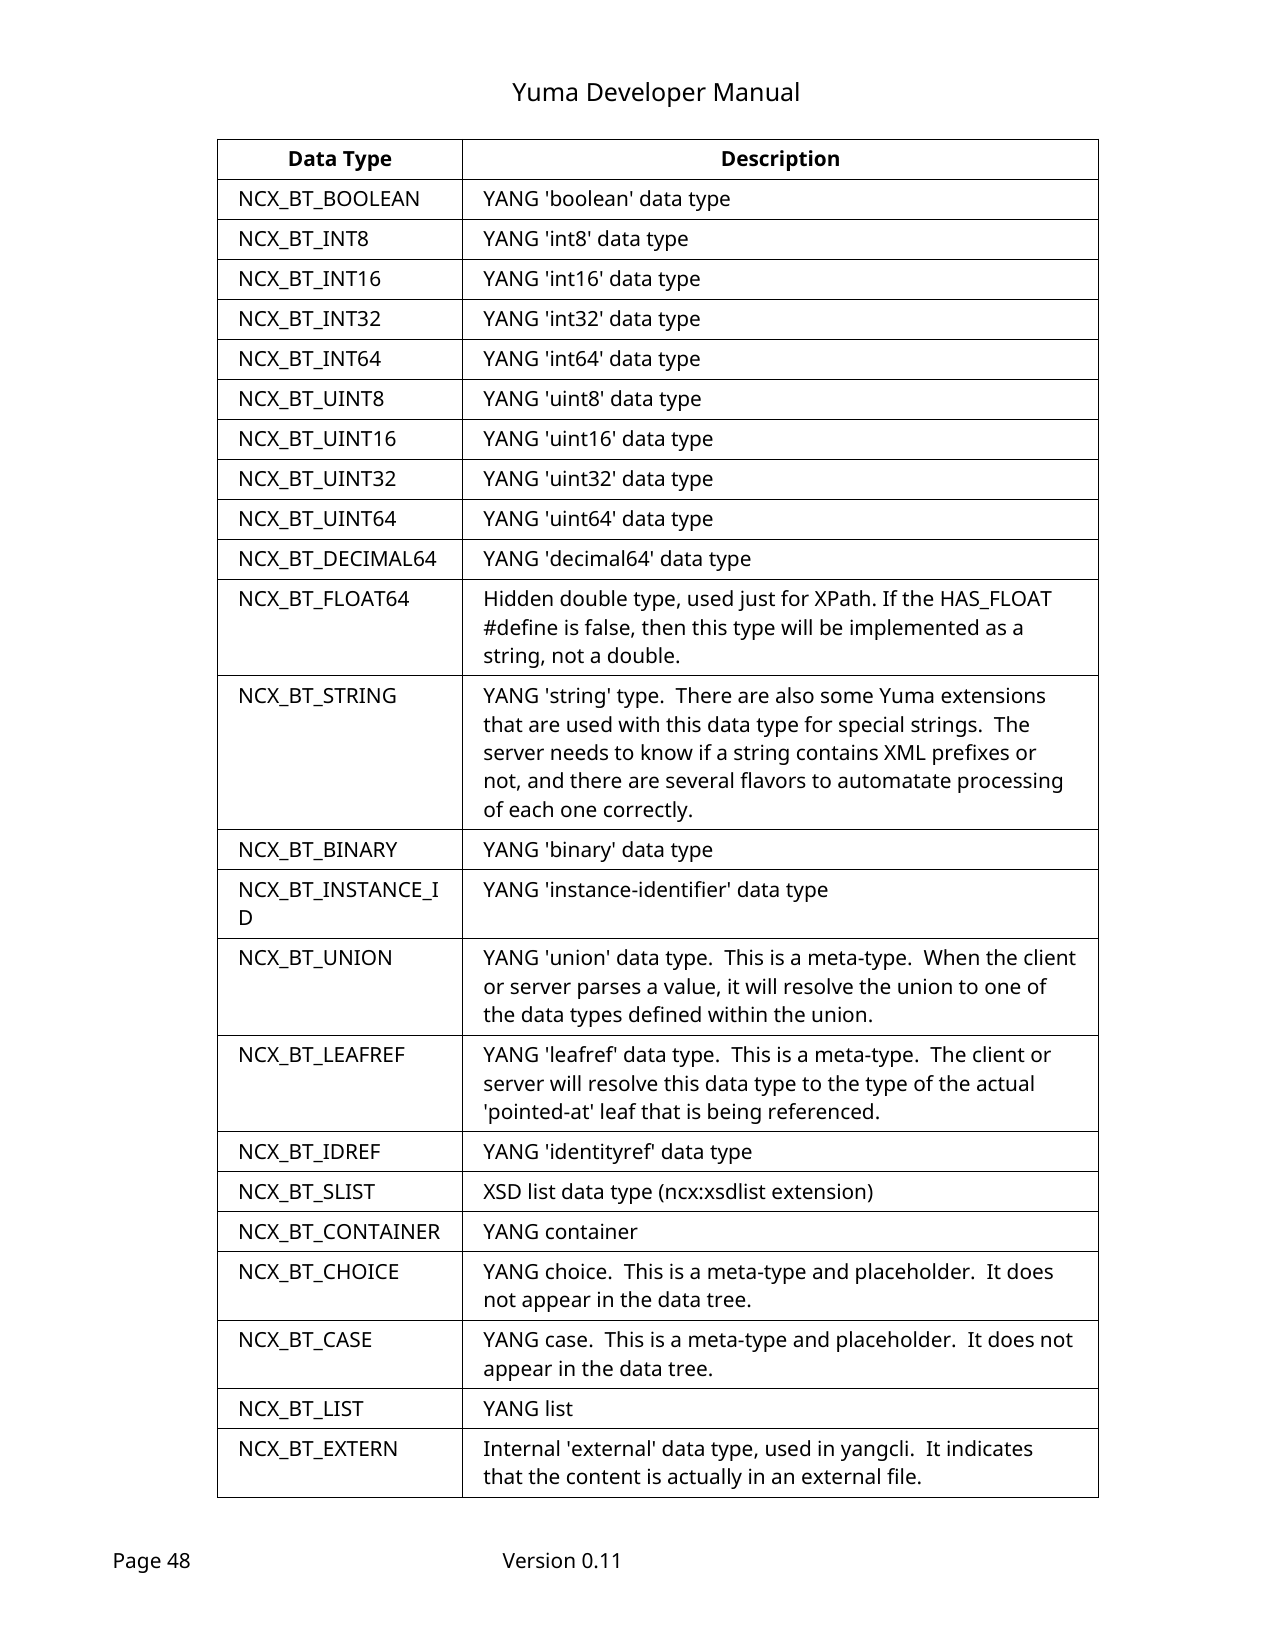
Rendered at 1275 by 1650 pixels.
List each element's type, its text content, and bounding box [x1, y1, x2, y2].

table_cell YANG 'leafref' data type. This is a meta-type. The client or server will resolve this data type to the type of the actual 'pointed-at' leaf that is being referenced. [463, 1036, 1098, 1131]
table_cell YANG 'int64' data type [463, 340, 1098, 378]
table_cell YANG choice. This is a meta-type and placeholder. It does not appear in the data tree. [463, 1252, 1098, 1320]
table_cell YANG 'uint64' data type [463, 500, 1098, 538]
table_header Description [463, 140, 1098, 178]
table_cell YANG 'int32' data type [463, 300, 1098, 338]
table_cell YANG 'int8' data type [463, 220, 1098, 258]
table_cell YANG 'string' type. There are also some Yuma extensions that are used with this data type for special strings. The server needs to know if a string contains XML prefixes or not, and there are several flavors to automatate processing of each one correctly. [463, 676, 1098, 829]
table_cell NCX_BT_SLIST [218, 1172, 462, 1211]
table_cell NCX_BT_UINT16 [218, 420, 462, 458]
table_cell NCX_BT_FLOAT64 [218, 580, 462, 675]
table_cell NCX_BT_CONTAINER [218, 1212, 462, 1251]
table_cell Hidden double type, used just for XPath. If the HAS_FLOAT #define is false, then this type will be implemented as a string, not a double. [463, 580, 1098, 675]
table_cell NCX_BT_STRING [218, 676, 462, 829]
table_cell YANG 'union' data type. This is a meta-type. When the client or server parses a value, it will resolve the union to one of the data types defined within the union. [463, 939, 1098, 1034]
table_cell YANG 'int16' data type [463, 260, 1098, 298]
table_cell NCX_BT_DECIMAL64 [218, 540, 462, 578]
table_cell NCX_BT_LEAFREF [218, 1036, 462, 1131]
table_cell NCX_BT_UINT64 [218, 500, 462, 538]
table_cell YANG 'boolean' data type [463, 180, 1098, 218]
table_cell YANG list [463, 1389, 1098, 1428]
table_cell YANG container [463, 1212, 1098, 1251]
table_cell YANG 'binary' data type [463, 830, 1098, 869]
table_cell YANG 'uint32' data type [463, 460, 1098, 498]
table_cell NCX_BT_LIST [218, 1389, 462, 1428]
table_cell YANG case. This is a meta-type and placeholder. It does not appear in the data tree. [463, 1321, 1098, 1388]
table_cell NCX_BT_EXTERN [218, 1429, 462, 1497]
table_cell NCX_BT_UINT32 [218, 460, 462, 498]
table_cell YANG 'instance-identifier' data type [463, 870, 1098, 938]
table_cell YANG 'identityref' data type [463, 1132, 1098, 1171]
table_cell NCX_BT_BINARY [218, 830, 462, 869]
table_cell NCX_BT_CASE [218, 1321, 462, 1388]
table_cell NCX_BT_INT64 [218, 340, 462, 378]
table_cell NCX_BT_BOOLEAN [218, 180, 462, 218]
table_header Data Type [218, 140, 462, 178]
table_cell NCX_BT_UNION [218, 939, 462, 1034]
table_cell YANG 'uint8' data type [463, 380, 1098, 418]
table_cell NCX_BT_INSTANCE_ID [218, 870, 462, 938]
table_cell NCX_BT_IDREF [218, 1132, 462, 1171]
table_cell XSD list data type (ncx:xsdlist extension) [463, 1172, 1098, 1211]
table_cell NCX_BT_INT8 [218, 220, 462, 258]
table_cell NCX_BT_CHOICE [218, 1252, 462, 1320]
table_cell NCX_BT_UINT8 [218, 380, 462, 418]
table_cell Internal 'external' data type, used in yangcli. It indicates that the content is actually in an external file. [463, 1429, 1098, 1497]
table_cell NCX_BT_INT16 [218, 260, 462, 298]
table_cell YANG 'uint16' data type [463, 420, 1098, 458]
table_cell NCX_BT_INT32 [218, 300, 462, 338]
table_cell YANG 'decimal64' data type [463, 540, 1098, 578]
